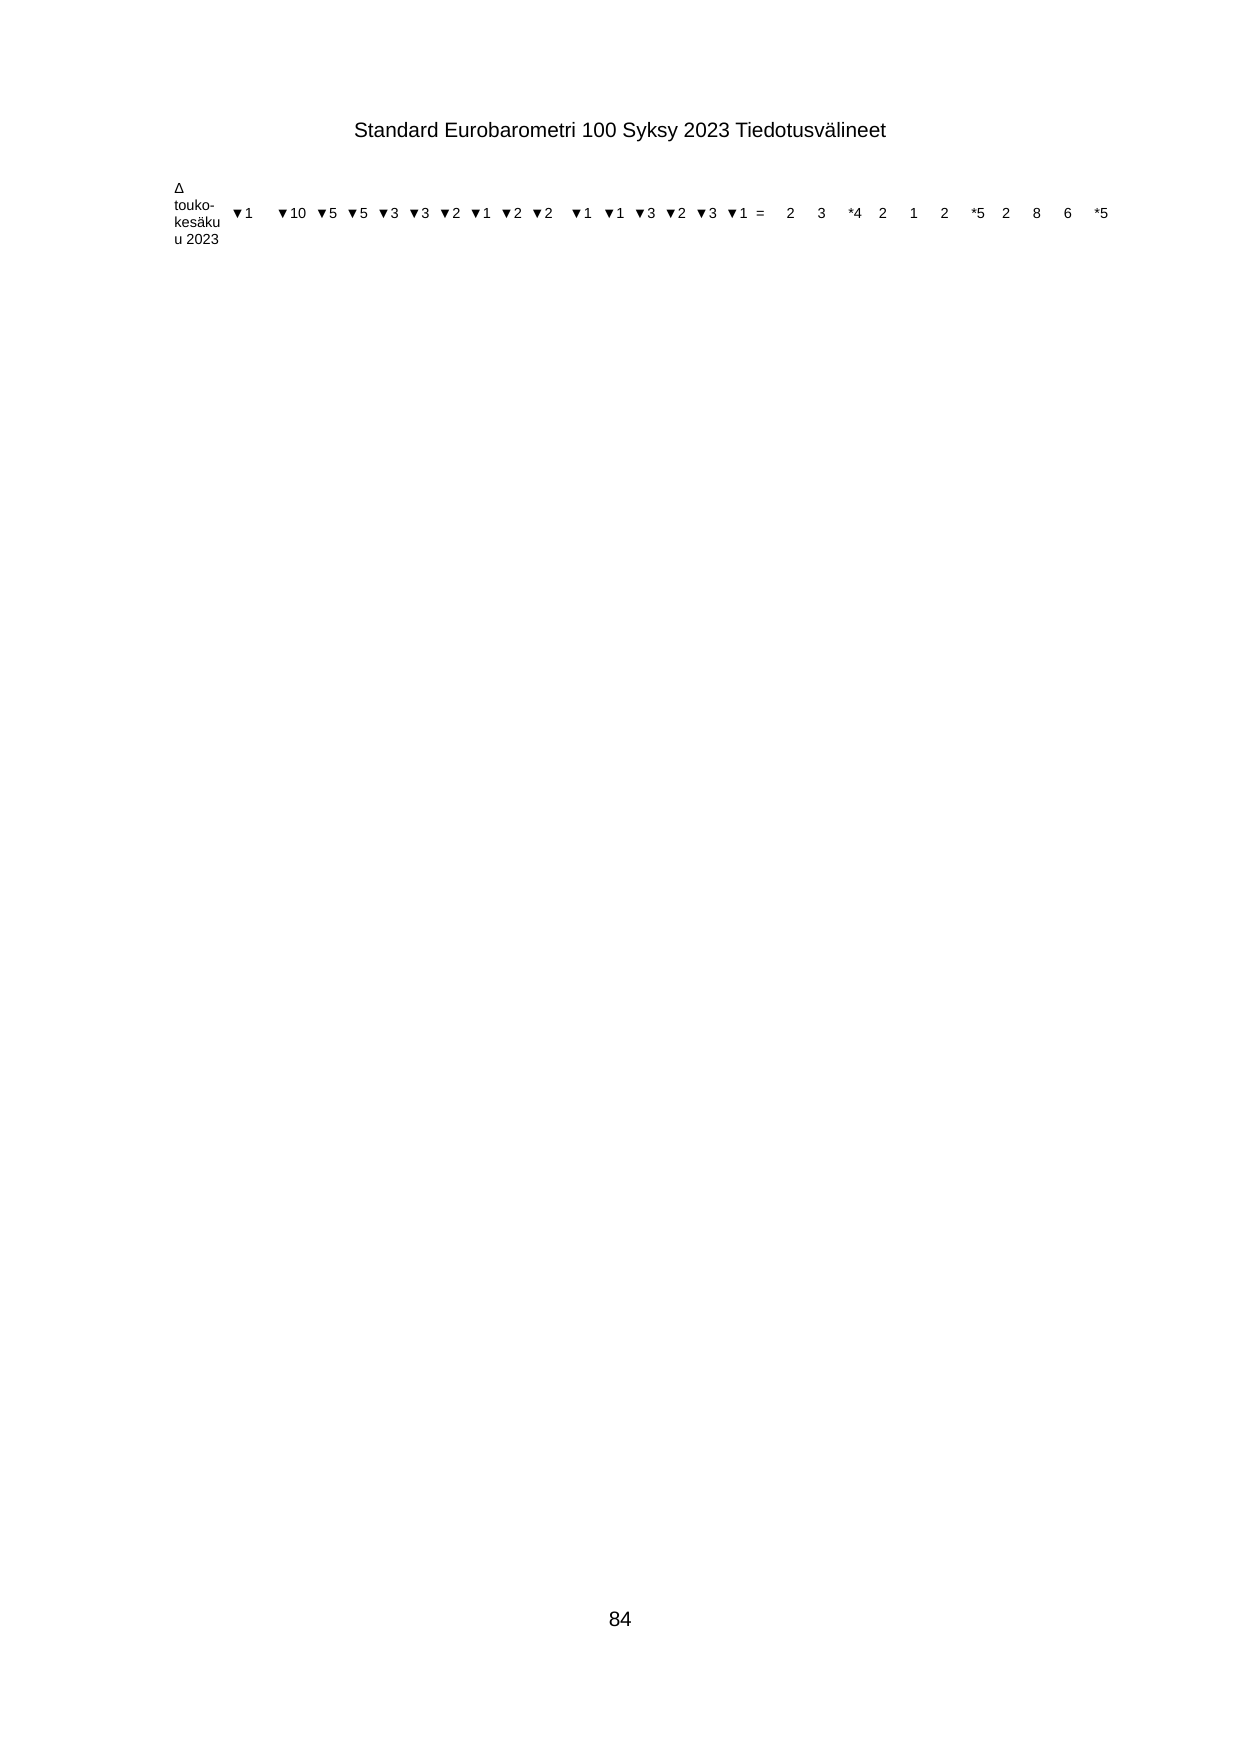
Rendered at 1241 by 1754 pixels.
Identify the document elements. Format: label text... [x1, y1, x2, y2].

table_cell ▼10 [273, 177, 312, 250]
table_cell *5 [968, 177, 999, 250]
table_cell 6 [1061, 177, 1091, 250]
table_cell *5 [1091, 177, 1123, 250]
table_cell ▼3 [630, 177, 660, 250]
table_cell ▼1 [722, 177, 753, 250]
table_cell ▼2 [496, 177, 527, 250]
table_cell ▼2 [527, 177, 566, 250]
table_cell 2 [999, 177, 1030, 250]
table_cell ▼1 [465, 177, 496, 250]
table_cell ▼2 [435, 177, 465, 250]
table_cell ▼5 [342, 177, 373, 250]
table_cell ▼3 [373, 177, 404, 250]
table_cell 1 [907, 177, 937, 250]
table_cell ▼1 [566, 177, 599, 250]
table_cell 2 [876, 177, 907, 250]
table_cell = [753, 177, 783, 250]
table_cell Δ touko-kesäkuu 2023 [171, 177, 227, 250]
table_cell *4 [845, 177, 876, 250]
table_cell ▼3 [404, 177, 435, 250]
table_cell 8 [1030, 177, 1061, 250]
table_cell 2 [938, 177, 968, 250]
table_cell ▼5 [312, 177, 342, 250]
table_cell ▼3 [691, 177, 722, 250]
table_cell ▼1 [599, 177, 630, 250]
table_cell [118, 177, 171, 250]
table_cell ▼1 [227, 177, 272, 250]
table_cell ▼2 [660, 177, 691, 250]
table_cell 3 [814, 177, 845, 250]
table_cell 2 [784, 177, 814, 250]
